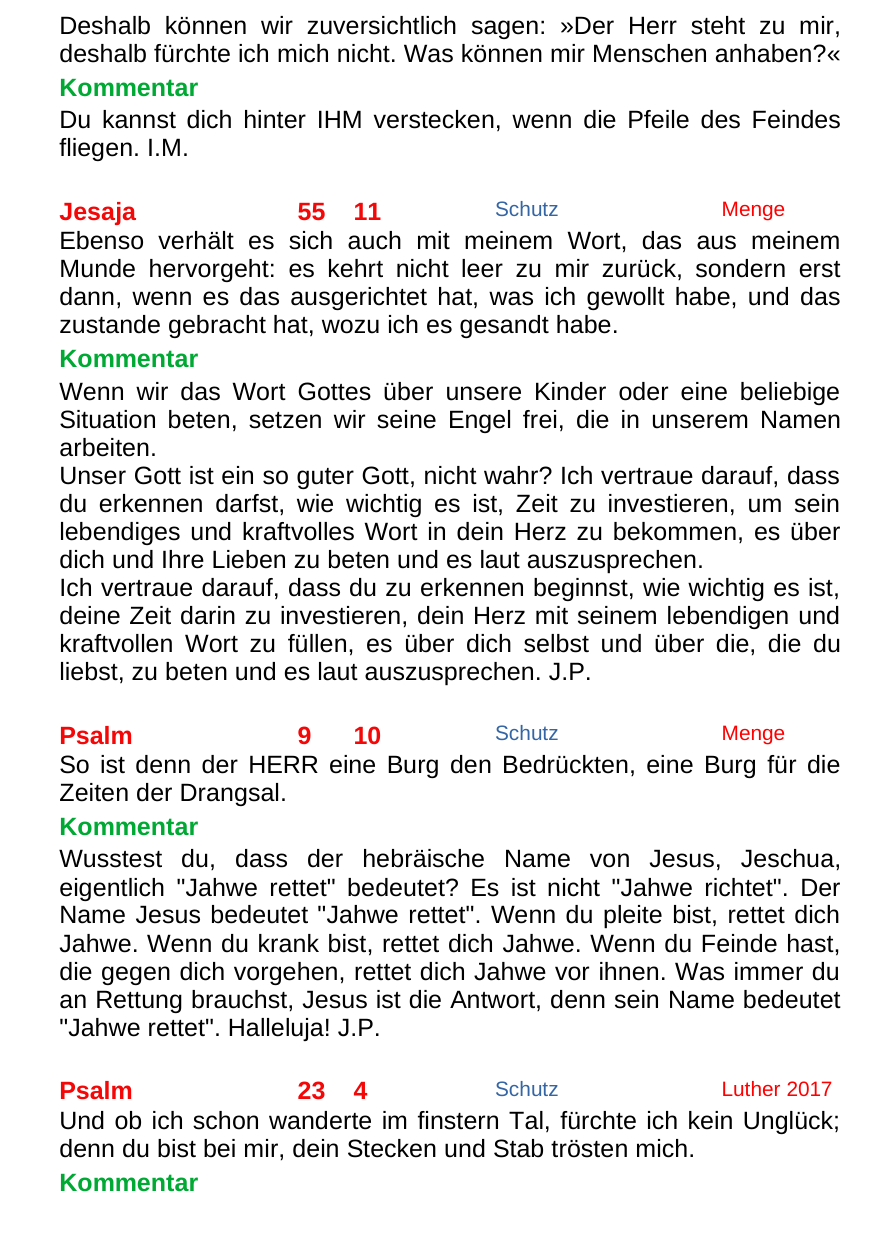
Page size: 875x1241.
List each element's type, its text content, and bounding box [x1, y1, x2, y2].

table_cell So ist denn der HERR eine Burg den Bedrückten, eine Burg für die Zeiten der Drangsal. [59, 751, 842, 807]
table_cell 23 [298, 1077, 342, 1107]
table_cell [353, 1169, 427, 1198]
table_cell [677, 813, 721, 842]
table_cell [427, 74, 495, 103]
table_cell [677, 74, 721, 103]
table_cell [677, 1169, 721, 1198]
table_cell Jesaja [59, 198, 297, 227]
table_cell [298, 813, 342, 842]
table_cell [59, 1042, 844, 1077]
table_cell [342, 198, 353, 227]
table_cell [353, 74, 427, 103]
table_cell Kommentar [59, 345, 206, 375]
table_cell [495, 74, 677, 103]
table_cell [298, 1169, 342, 1198]
table_cell Kommentar [59, 74, 206, 103]
table_cell [342, 345, 353, 375]
table_cell [427, 1077, 495, 1107]
table_cell [342, 722, 353, 751]
table_cell Menge [721, 198, 844, 227]
table_cell [427, 345, 495, 375]
table_cell Luther 2017 [721, 1077, 844, 1107]
table_cell Psalm [59, 722, 297, 751]
table_cell [677, 1077, 721, 1107]
table_cell 9 [298, 722, 342, 751]
table_cell Schutz [495, 722, 677, 751]
table_cell 55 [298, 198, 342, 227]
table_cell 11 [353, 198, 427, 227]
table_cell [427, 1169, 495, 1198]
table_cell Kommentar [59, 813, 206, 842]
table_cell Deshalb können wir zuversichtlich sagen: »Der Herr steht zu mir, deshalb fürchte ich mich nicht. Was können mir Menschen anhaben?« [59, 12, 842, 68]
table_cell [427, 198, 495, 227]
table_cell [427, 813, 495, 842]
table_cell Wusstest du, dass der hebräische Name von Jesus, Jeschua, eigentlich "Jahwe rettet" bedeutet? Es ist nicht "Jahwe richtet". Der Name Jesus bedeutet "Jahwe rettet". Wenn du pleite bist, rettet dich Jahwe. Wenn du krank bist, rettet dich Jahwe. Wenn du Feinde hast, die gegen dich vorgehen, rettet dich Jahwe vor ihnen. Was immer du an Rettung brauchst, Jesus ist die Antwort, denn sein Name bedeutet "Jahwe rettet". Halleluja! J.P. [59, 845, 842, 1042]
table_cell [353, 813, 427, 842]
table_cell 10 [353, 722, 427, 751]
table_cell [298, 345, 342, 375]
table_cell [59, 1163, 844, 1169]
table_cell Ebenso verhält es sich auch mit meinem Wort, das aus meinem Munde hervorgeht: es kehrt nicht leer zu mir zurück, sondern erst dann, wenn es das ausgerichtet hat, was ich gewollt habe, und das zustande gebracht hat, wozu ich es gesandt habe. [59, 227, 842, 339]
table_cell [427, 722, 495, 751]
table_cell Und ob ich schon wanderte im finstern Tal, fürchte ich kein Unglück; denn du bist bei mir, dein Stecken und Stab trösten mich. [59, 1107, 842, 1163]
table_cell Kommentar [59, 1169, 206, 1198]
table_cell [342, 1077, 353, 1107]
table_cell [677, 198, 721, 227]
table_cell [59, 339, 844, 345]
table_cell [206, 813, 297, 842]
table_cell [677, 722, 721, 751]
table_cell [721, 813, 842, 842]
table_cell [342, 74, 353, 103]
table_cell [206, 74, 297, 103]
table_cell 4 [353, 1077, 427, 1107]
table_cell [495, 1169, 677, 1198]
table_cell [495, 813, 677, 842]
table_cell [206, 1169, 297, 1198]
table_cell [59, 686, 844, 722]
table_cell Schutz [495, 1077, 677, 1107]
table_cell Menge [721, 722, 844, 751]
table_cell [342, 813, 353, 842]
table_cell Psalm [59, 1077, 297, 1107]
table_cell [721, 74, 842, 103]
table_cell [495, 345, 677, 375]
table_cell Du kannst dich hinter IHM verstecken, wenn die Pfeile des Feindes fliegen. I.M. [59, 106, 842, 162]
table_cell [59, 807, 844, 813]
table_cell [721, 1169, 842, 1198]
table_cell [298, 74, 342, 103]
table_cell [353, 345, 427, 375]
table_cell [59, 68, 844, 74]
table_cell [677, 345, 721, 375]
table_cell [342, 1169, 353, 1198]
table_cell [721, 345, 842, 375]
table_cell [206, 345, 297, 375]
table_cell [59, 162, 844, 198]
table_cell Wenn wir das Wort Gottes über unsere Kinder oder eine beliebige Situation beten, setzen wir seine Engel frei, die in unserem Namen arbeiten. Unser Gott ist ein so guter Gott, nicht wahr? Ich vertraue darauf, dass du erkennen darfst, wie wichtig es ist, Zeit zu investieren, um sein lebendiges und kraftvolles Wort in dein Herz zu bekommen, es über dich und Ihre Lieben zu beten und es laut auszusprechen. Ich vertraue darauf, dass du zu erkennen beginnst, wie wichtig es ist, deine Zeit darin zu investieren, dein Herz mit seinem lebendigen und kraftvollen Wort zu füllen, es über dich selbst und über die, die du liebst, zu beten und es laut auszusprechen. J.P. [59, 378, 842, 686]
table_cell Schutz [495, 198, 677, 227]
